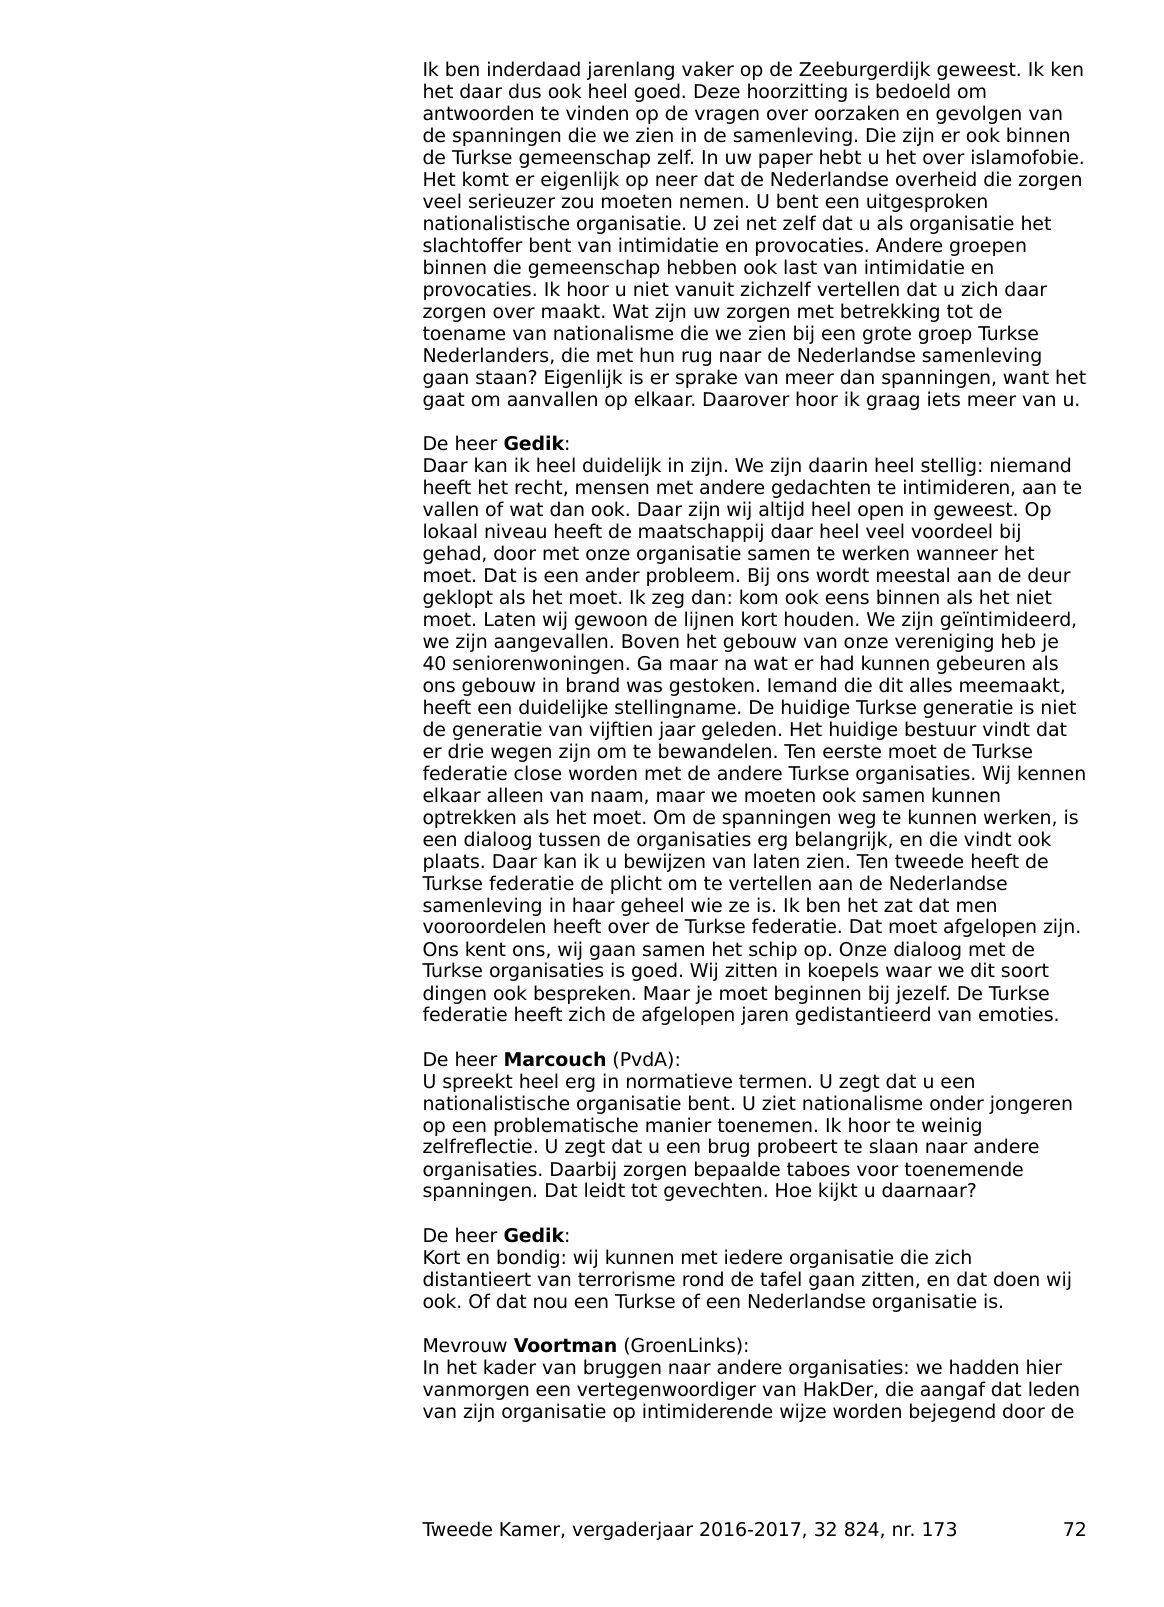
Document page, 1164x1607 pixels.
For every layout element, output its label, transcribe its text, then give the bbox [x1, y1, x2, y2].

text Daar kan ik heel duidelijk in zijn. We zijn daarin heel stellig: niemand heeft het recht, mensen met andere gedachten te intimideren, aan te vallen of wat dan ook. Daar zijn wij altijd heel open in geweest. Op lokaal niveau heeft de maatschappij daar heel veel voordeel bij gehad, door met onze organisatie samen te werken wanneer het moet. Dat is een ander probleem. Bij ons wordt meestal aan de deur geklopt als het moet. Ik zeg dan: kom ook eens binnen als het niet moet. Laten wij gewoon de lijnen kort houden. We zijn geïntimideerd, we zijn aangevallen. Boven het gebouw van onze vereniging heb je 40 seniorenwoningen. Ga maar na wat er had kunnen gebeuren als ons gebouw in brand was gestoken. Iemand die dit alles meemaakt, heeft een duidelijke stellingname. De huidige Turkse generatie is niet de generatie van vijftien jaar geleden. Het huidige bestuur vindt dat er drie wegen zijn om te bewandelen. Ten eerste moet de Turkse federatie close worden met de andere Turkse organisaties. Wij kennen elkaar alleen van naam, maar we moeten ook samen kunnen optrekken als het moet. Om de spanningen weg te kunnen werken, is een dialoog tussen de organisaties erg belangrijk, en die vindt ook plaats. Daar kan ik u bewijzen van laten zien. Ten tweede heeft de Turkse federatie de plicht om te vertellen aan de Nederlandse samenleving in haar geheel wie ze is. Ik ben het zat dat men vooroordelen heeft over de Turkse federatie. Dat moet afgelopen zijn. Ons kent ons, wij gaan samen het schip op. Onze dialoog met de Turkse organisaties is goed. Wij zitten in koepels waar we dit soort dingen ook bespreken. Maar je moet beginnen bij jezelf. De Turkse federatie heeft zich de afgelopen jaren gedistantieerd van emoties. [422, 455, 1087, 1026]
text U spreekt heel erg in normatieve termen. U zegt dat u een nationalistische organisatie bent. U ziet nationalisme onder jongeren op een problematische manier toenemen. Ik hoor te weinig zelfreflectie. U zegt dat u een brug probeert te slaan naar andere organisaties. Daarbij zorgen bepaalde taboes voor toenemende spanningen. Dat leidt tot gevechten. Hoe kijkt u daarnaar? [422, 1071, 1087, 1202]
text De heer Marcouch (PvdA): [422, 1048, 1087, 1071]
text Kort en bondig: wij kunnen met iedere organisatie die zich distantieert van terrorisme rond de tafel gaan zitten, en dat doen wij ook. Of dat nou een Turkse of een Nederlandse organisatie is. [422, 1247, 1087, 1312]
text In het kader van bruggen naar andere organisaties: we hadden hier vanmorgen een vertegenwoordiger van HakDer, die aangaf dat leden van zijn organisatie op intimiderende wijze worden bejegend door de [422, 1357, 1087, 1423]
text De heer Gedik: [422, 1224, 1087, 1247]
text Ik ben inderdaad jarenlang vaker op de Zeeburgerdijk geweest. Ik ken het daar dus ook heel goed. Deze hoorzitting is bedoeld om antwoorden te vinden op de vragen over oorzaken en gevolgen van de spanningen die we zien in de samenleving. Die zijn er ook binnen de Turkse gemeenschap zelf. In uw paper hebt u het over islamofobie. Het komt er eigenlijk op neer dat de Nederlandse overheid die zorgen veel serieuzer zou moeten nemen. U bent een uitgesproken nationalistische organisatie. U zei net zelf dat u als organisatie het slachtoffer bent van intimidatie en provocaties. Andere groepen binnen die gemeenschap hebben ook last van intimidatie en provocaties. Ik hoor u niet vanuit zichzelf vertellen dat u zich daar zorgen over maakt. Wat zijn uw zorgen met betrekking tot de toename van nationalisme die we zien bij een grote groep Turkse Nederlanders, die met hun rug naar de Nederlandse samenleving gaan staan? Eigenlijk is er sprake van meer dan spanningen, want het gaat om aanvallen op elkaar. Daarover hoor ik graag iets meer van u. [422, 59, 1087, 411]
text Mevrouw Voortman (GroenLinks): [422, 1335, 1087, 1357]
text De heer Gedik: [422, 433, 1087, 455]
